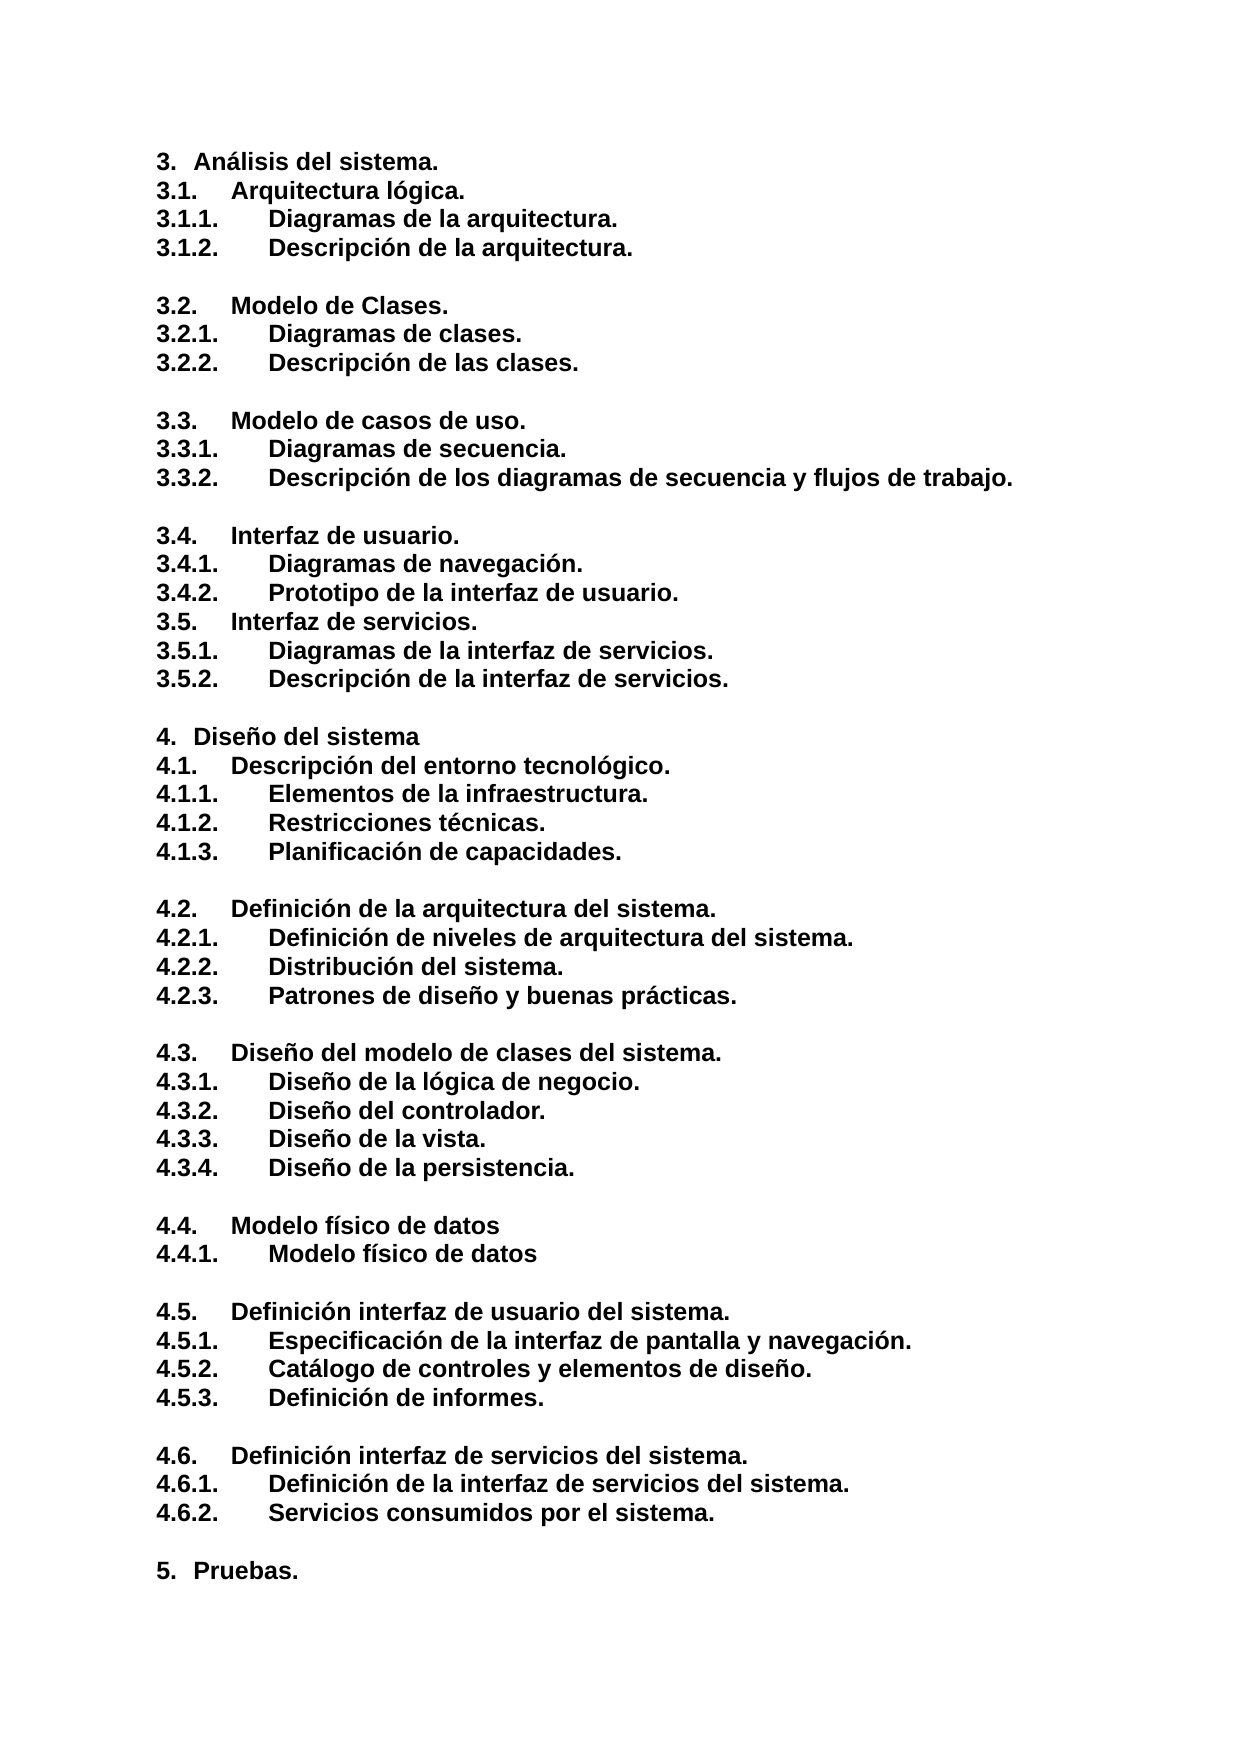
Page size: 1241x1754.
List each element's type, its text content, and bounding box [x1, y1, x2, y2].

list Elementos de la infraestructura. [156, 779, 1093, 808]
list Planificación de capacidades. [156, 837, 1093, 866]
list Análisis del sistema. [156, 147, 1093, 176]
list Pruebas. [156, 1556, 1093, 1584]
list Descripción de la arquitectura. [156, 233, 1093, 262]
list Patrones de diseño y buenas prácticas. [156, 981, 1093, 1009]
list Definición de la arquitectura del sistema. [156, 894, 1093, 923]
list Diseño de la persistencia. [156, 1153, 1093, 1182]
list Diseño del controlador. [156, 1096, 1093, 1124]
list Diseño del modelo de clases del sistema. [156, 1038, 1093, 1067]
list Definición de la interfaz de servicios del sistema. [156, 1469, 1093, 1498]
list Diagramas de navegación. [156, 549, 1093, 578]
list Definición interfaz de servicios del sistema. [156, 1441, 1093, 1469]
list Distribución del sistema. [156, 952, 1093, 981]
list Descripción de la interfaz de servicios. [156, 664, 1093, 693]
list Modelo de Clases. [156, 291, 1093, 319]
list Arquitectura lógica. [156, 176, 1093, 204]
list Diagramas de la arquitectura. [156, 204, 1093, 233]
list Servicios consumidos por el sistema. [156, 1498, 1093, 1527]
list Definición interfaz de usuario del sistema. [156, 1297, 1093, 1326]
list Diagramas de secuencia. [156, 434, 1093, 463]
list Diagramas de la interfaz de servicios. [156, 636, 1093, 664]
list Diagramas de clases. [156, 319, 1093, 348]
list Modelo físico de datos [156, 1239, 1093, 1268]
list Interfaz de usuario. [156, 521, 1093, 549]
list Restricciones técnicas. [156, 808, 1093, 837]
list Interfaz de servicios. [156, 607, 1093, 636]
list Definición de informes. [156, 1383, 1093, 1412]
list Especificación de la interfaz de pantalla y navegación. [156, 1326, 1093, 1354]
list Descripción de los diagramas de secuencia y flujos de trabajo. [156, 463, 1093, 492]
list Diseño de la vista. [156, 1124, 1093, 1153]
list Diseño del sistema [156, 722, 1093, 751]
list Definición de niveles de arquitectura del sistema. [156, 923, 1093, 952]
list Catálogo de controles y elementos de diseño. [156, 1354, 1093, 1383]
list Modelo de casos de uso. [156, 406, 1093, 434]
list Descripción de las clases. [156, 348, 1093, 377]
list Prototipo de la interfaz de usuario. [156, 578, 1093, 607]
list Diseño de la lógica de negocio. [156, 1067, 1093, 1096]
list Modelo físico de datos [156, 1211, 1093, 1239]
list Descripción del entorno tecnológico. [156, 751, 1093, 779]
